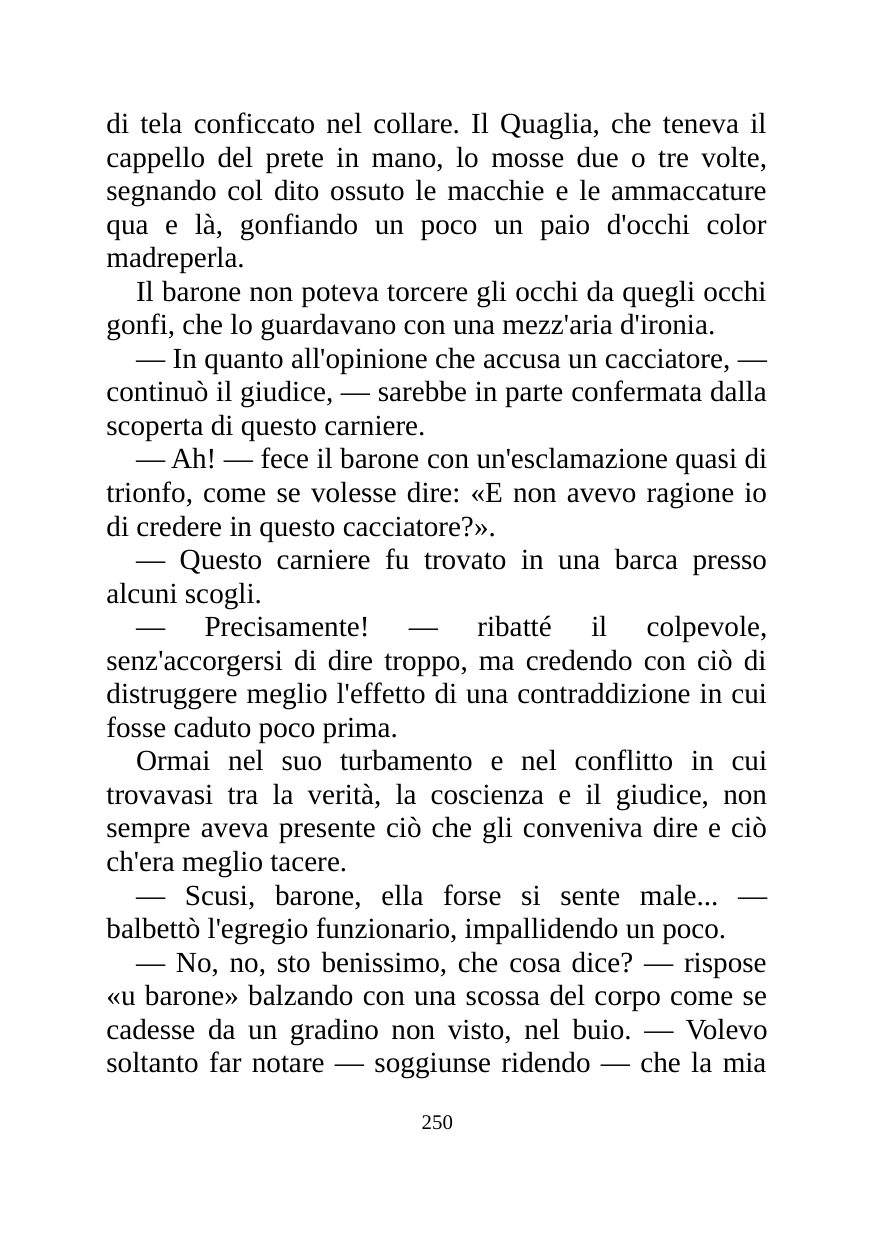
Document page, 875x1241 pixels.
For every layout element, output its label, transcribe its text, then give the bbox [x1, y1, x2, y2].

text — In quanto all'opinione che accusa un cacciatore, — continuò il giudice, — sarebbe in parte confermata dalla scoperta di questo carniere. [106, 341, 768, 442]
text — No, no, sto benissimo, che cosa dice? — rispose «u barone» balzando con una scossa del corpo come se cadesse da un gradino non visto, nel buio. — Volevo soltanto far notare — soggiunse ridendo — che la mia [106, 945, 768, 1079]
text — Precisamente! — ribatté il colpevole, senz'accorgersi di dire troppo, ma credendo con ciò di distruggere meglio l'effetto di una contraddizione in cui fosse caduto poco prima. [106, 609, 768, 743]
text — Scusi, barone, ella forse si sente male... — balbettò l'egregio funzionario, impallidendo un poco. [106, 878, 768, 945]
text — Ah! — fece il barone con un'esclamazione quasi di trionfo, come se volesse dire: «E non avevo ragione io di credere in questo cacciatore?». [106, 442, 768, 542]
text Ormai nel suo turbamento e nel conflitto in cui trovavasi tra la verità, la coscienza e il giudice, non sempre aveva presente ciò che gli conveniva dire e ciò ch'era meglio tacere. [106, 743, 768, 878]
text — Questo carniere fu trovato in una barca presso alcuni scogli. [106, 542, 768, 609]
text di tela conficcato nel collare. Il Quaglia, che teneva il cappello del prete in mano, lo mosse due o tre volte, segnando col dito ossuto le macchie e le ammaccature qua e là, gonfiando un poco un paio d'occhi color madreperla. [106, 106, 768, 274]
text Il barone non poteva torcere gli occhi da quegli occhi gonfi, che lo guardavano con una mezz'aria d'ironia. [106, 274, 768, 341]
